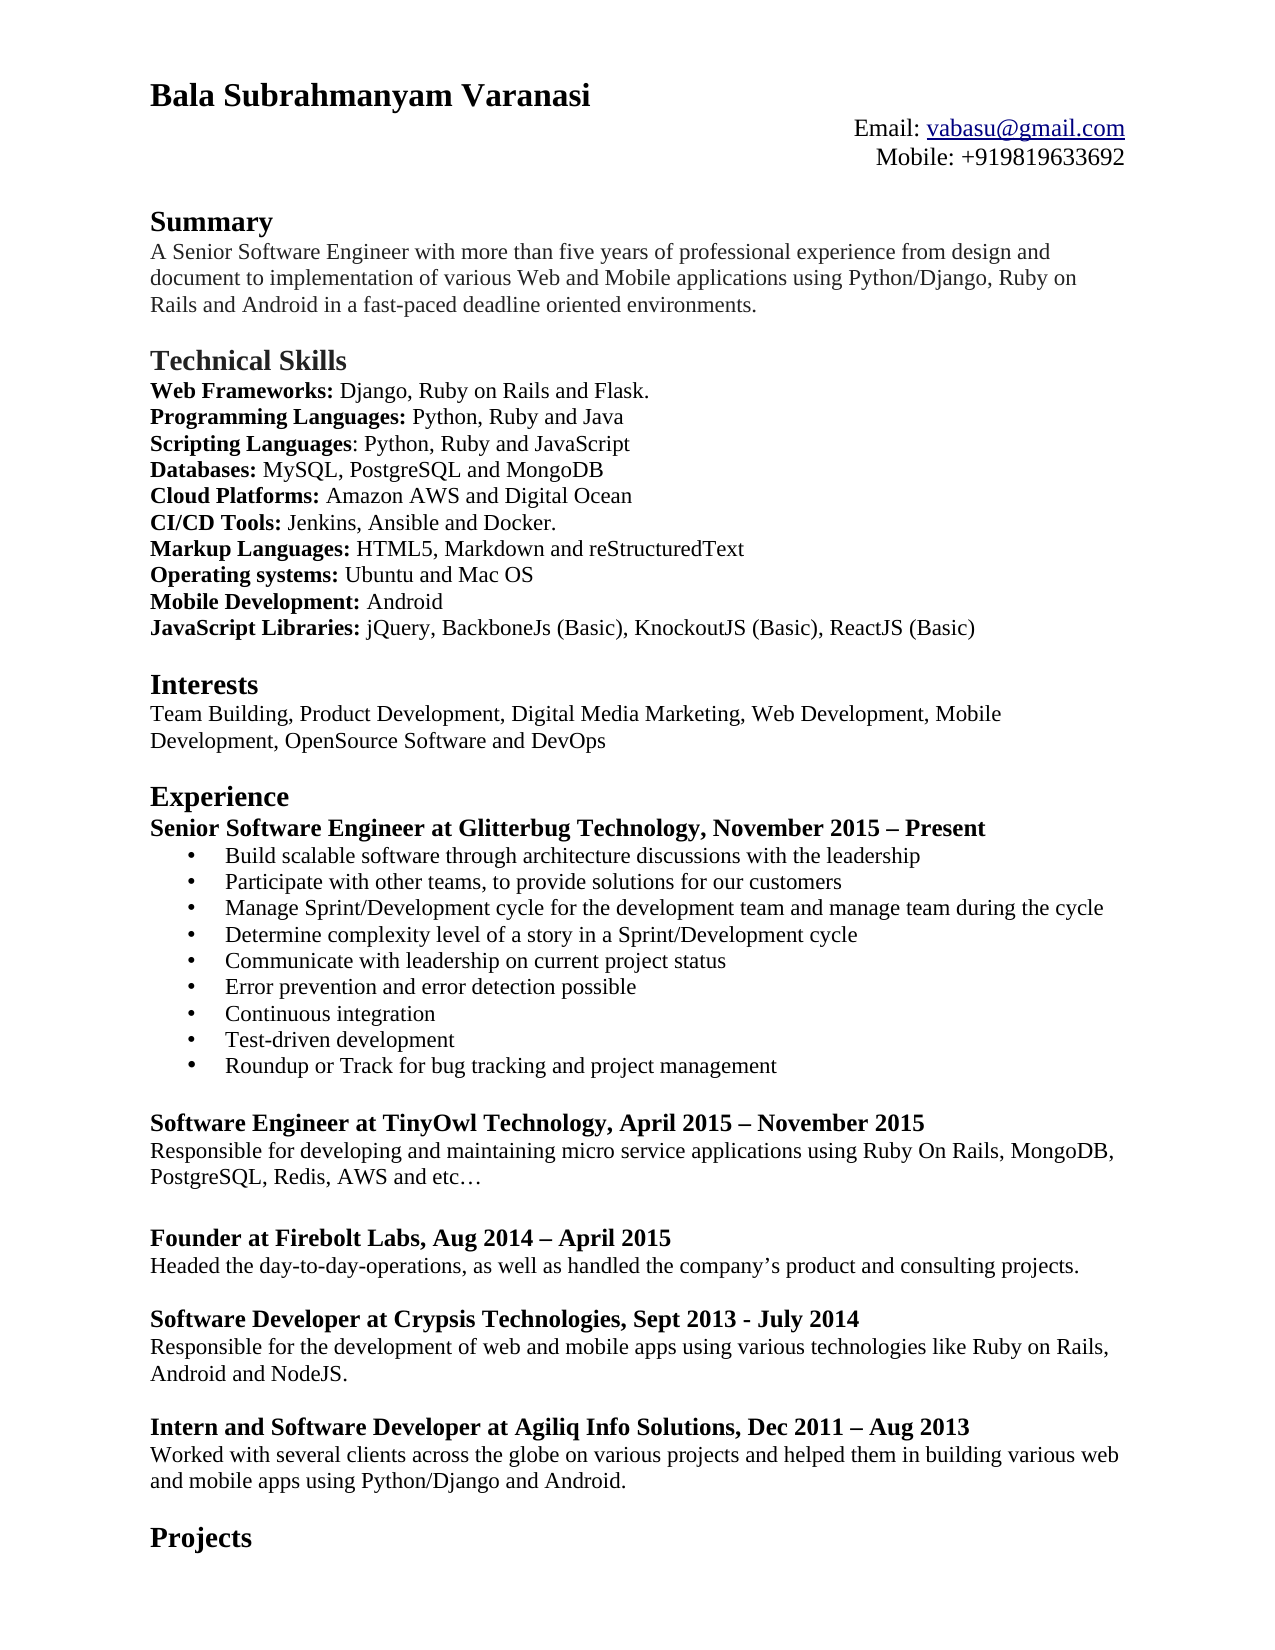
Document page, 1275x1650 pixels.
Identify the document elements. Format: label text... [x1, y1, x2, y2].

text Bala Subrahmanyam Varanasi [150, 75, 1125, 113]
list Test-driven development [187, 1026, 1125, 1052]
text Markup Languages: HTML5, Markdown and reStructuredText Operating systems: Ubuntu and Mac OS Mobile Development: Android JavaScript Libraries: jQuery, BackboneJs (Basic), KnockoutJS (Basic), ReactJS (Basic) [150, 535, 1125, 640]
text Cloud Platforms: Amazon AWS and Digital Ocean [150, 482, 1125, 509]
text Interests [150, 667, 1125, 700]
text Experience [150, 779, 1125, 813]
text Summary [150, 204, 1125, 238]
list Roundup or Track for bug tracking and project management [187, 1052, 1125, 1079]
text Senior Software Engineer at Glitterbug Technology, November 2015 – Present [150, 813, 1125, 842]
text Intern and Software Developer at Agiliq Info Solutions, Dec 2011 – Aug 2013 [150, 1412, 1125, 1441]
text Worked with several clients across the globe on various projects and helped them in building various web and mobile apps using Python/Django and Android. [150, 1441, 1125, 1494]
text Software Engineer at TinyOwl Technology, April 2015 – November 2015 [150, 1108, 1125, 1137]
text Software Developer at Crypsis Technologies, Sept 2013 - July 2014 [150, 1304, 1125, 1333]
text Programming Languages: Python, Ruby and Java Scripting Languages: Python, Ruby and JavaScript [150, 403, 1125, 456]
text Founder at Firebolt Labs, Aug 2014 – April 2015 [150, 1223, 1125, 1252]
list Participate with other teams, to provide solutions for our customers [187, 868, 1125, 894]
text Team Building, Product Development, Digital Media Marketing, Web Development, Mobile Development, OpenSource Software and DevOps [150, 700, 1125, 753]
list Determine complexity level of a story in a Sprint/Development cycle [187, 921, 1125, 947]
text A Senior Software Engineer with more than five years of professional experience from design and document to implementation of various Web and Mobile applications using Python/Django, Ruby on Rails and Android in a fast-paced deadline oriented environments. [150, 238, 1125, 317]
list Communicate with leadership on current project status [187, 947, 1125, 973]
text Databases: MySQL, PostgreSQL and MongoDB [150, 456, 1125, 482]
text Technical Skills Web Frameworks: Django, Ruby on Rails and Flask. [150, 343, 1125, 403]
list Manage Sprint/Development cycle for the development team and manage team during the cycle [187, 894, 1125, 921]
text Responsible for developing and maintaining micro service applications using Ruby On Rails, MongoDB, PostgreSQL, Redis, AWS and etc… [150, 1137, 1125, 1189]
text Responsible for the development of web and mobile apps using various technologies like Ruby on Rails, [150, 1333, 1125, 1359]
list Build scalable software through architecture discussions with the leadership [187, 842, 1125, 868]
text Headed the day-to-day-operations, as well as handled the company’s product and consulting projects. [150, 1252, 1125, 1278]
text Android and NodeJS. [150, 1359, 1125, 1386]
list Error prevention and error detection possible [187, 973, 1125, 1000]
text Mobile: +919819633692 [150, 142, 1125, 171]
text CI/CD Tools: Jenkins, Ansible and Docker. [150, 509, 1125, 535]
text Projects [150, 1520, 1125, 1554]
list Continuous integration [187, 1000, 1125, 1026]
text Email: vabasu@gmail.com [150, 113, 1125, 142]
